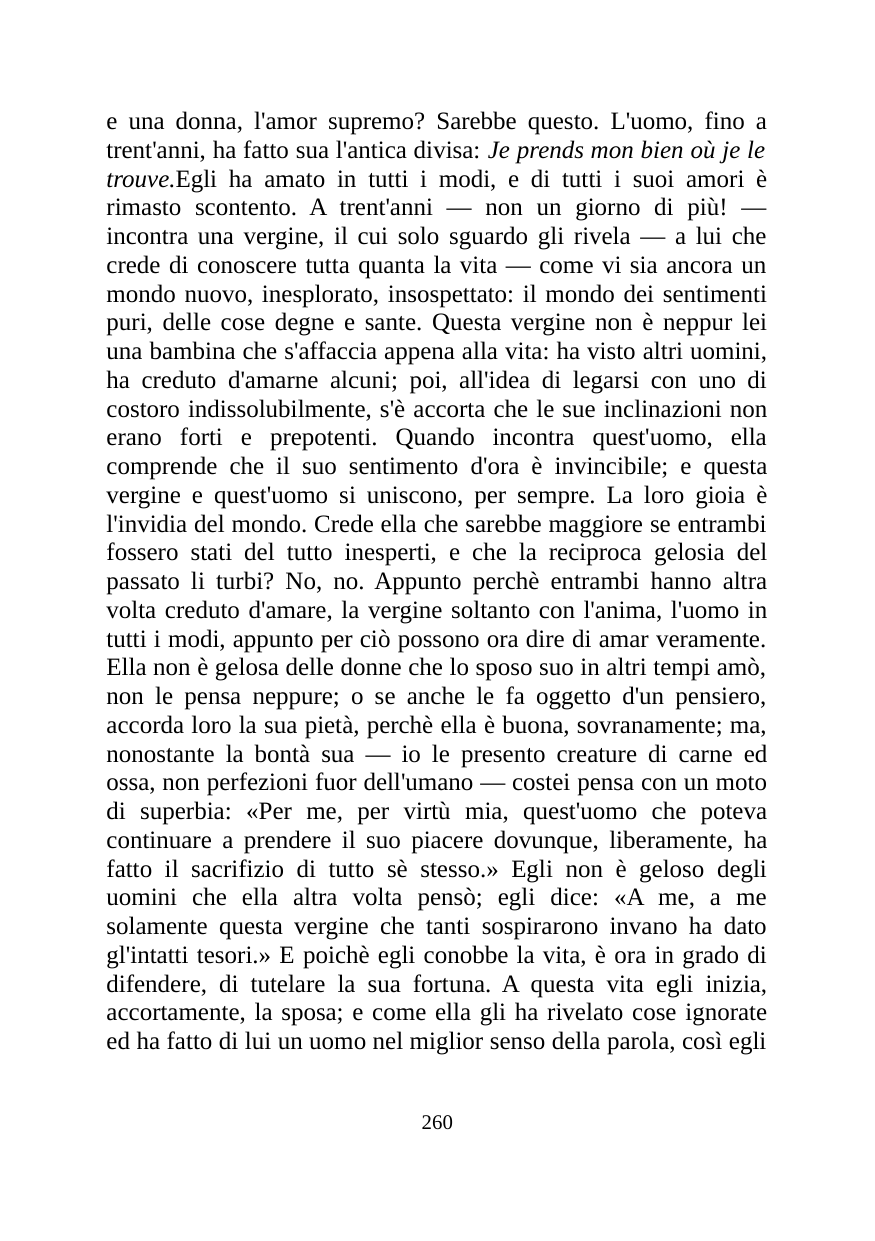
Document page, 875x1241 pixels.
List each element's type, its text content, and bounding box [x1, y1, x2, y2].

text e una donna, l'amor supremo? Sarebbe questo. L'uomo, fino a trent'anni, ha fatto sua l'antica divisa: Je prends mon bien où je le trouve.Egli ha amato in tutti i modi, e di tutti i suoi amori è rimasto scontento. A trent'anni ― non un giorno di più! ― incontra una vergine, il cui solo sguardo gli rivela ― a lui che crede di conoscere tutta quanta la vita ― come vi sia ancora un mondo nuovo, inesplorato, insospettato: il mondo dei sentimenti puri, delle cose degne e sante. Questa vergine non è neppur lei una bambina che s'affaccia appena alla vita: ha visto altri uomini, ha creduto d'amarne alcuni; poi, all'idea di legarsi con uno di costoro indissolubilmente, s'è accorta che le sue inclinazioni non erano forti e prepotenti. Quando incontra quest'uomo, ella comprende che il suo sentimento d'ora è invincibile; e questa vergine e quest'uomo si uniscono, per sempre. La loro gioia è l'invidia del mondo. Crede ella che sarebbe maggiore se entrambi fossero stati del tutto inesperti, e che la reciproca gelosia del passato li turbi? No, no. Appunto perchè entrambi hanno altra volta creduto d'amare, la vergine soltanto con l'anima, l'uomo in tutti i modi, appunto per ciò possono ora dire di amar veramente. Ella non è gelosa delle donne che lo sposo suo in altri tempi amò, non le pensa neppure; o se anche le fa oggetto d'un pensiero, accorda loro la sua pietà, perchè ella è buona, sovranamente; ma, nonostante la bontà sua ― io le presento creature di carne ed ossa, non perfezioni fuor dell'umano ― costei pensa con un moto di superbia: «Per me, per virtù mia, quest'uomo che poteva continuare a prendere il suo piacere dovunque, liberamente, ha fatto il sacrifizio di tutto sè stesso.» Egli non è geloso degli uomini che ella altra volta pensò; egli dice: «A me, a me solamente questa vergine che tanti sospirarono invano ha dato gl'intatti tesori.» E poichè egli conobbe la vita, è ora in grado di difendere, di tutelare la sua fortuna. A questa vita egli inizia, accortamente, la sposa; e come ella gli ha rivelato cose ignorate ed ha fatto di lui un uomo nel miglior senso della parola, così egli [106, 106, 768, 1055]
